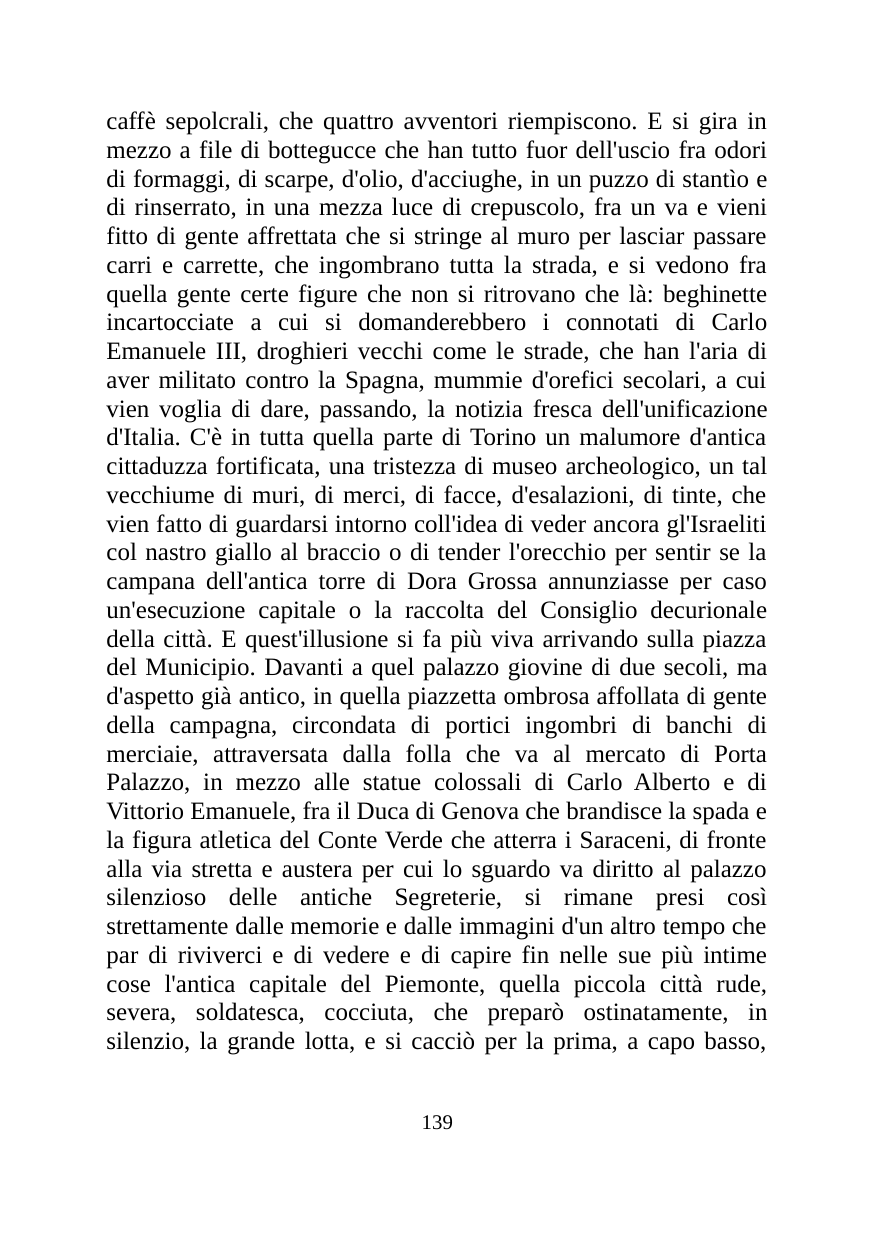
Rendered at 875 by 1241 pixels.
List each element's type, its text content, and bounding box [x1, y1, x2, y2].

text caffè sepolcrali, che quattro avventori riempiscono. E si gira in mezzo a file di bottegucce che han tutto fuor dell'uscio fra odori di formaggi, di scarpe, d'olio, d'acciughe, in un puzzo di stantìo e di rinserrato, in una mezza luce di crepuscolo, fra un va e vieni fitto di gente affrettata che si stringe al muro per lasciar passare carri e carrette, che ingombrano tutta la strada, e si vedono fra quella gente certe figure che non si ritrovano che là: beghinette incartocciate a cui si domanderebbero i connotati di Carlo Emanuele III, droghieri vecchi come le strade, che han l'aria di aver militato contro la Spagna, mummie d'orefici secolari, a cui vien voglia di dare, passando, la notizia fresca dell'unificazione d'Italia. C'è in tutta quella parte di Torino un malumore d'antica cittaduzza fortificata, una tristezza di museo archeologico, un tal vecchiume di muri, di merci, di facce, d'esalazioni, di tinte, che vien fatto di guardarsi intorno coll'idea di veder ancora gl'Israeliti col nastro giallo al braccio o di tender l'orecchio per sentir se la campana dell'antica torre di Dora Grossa annunziasse per caso un'esecuzione capitale o la raccolta del Consiglio decurionale della città. E quest'illusione si fa più viva arrivando sulla piazza del Municipio. Davanti a quel palazzo giovine di due secoli, ma d'aspetto già antico, in quella piazzetta ombrosa affollata di gente della campagna, circondata di portici ingombri di banchi di merciaie, attraversata dalla folla che va al mercato di Porta Palazzo, in mezzo alle statue colossali di Carlo Alberto e di Vittorio Emanuele, fra il Duca di Genova che brandisce la spada e la figura atletica del Conte Verde che atterra i Saraceni, di fronte alla via stretta e austera per cui lo sguardo va diritto al palazzo silenzioso delle antiche Segreterie, si rimane presi così strettamente dalle memorie e dalle immagini d'un altro tempo che par di riviverci e di vedere e di capire fin nelle sue più intime cose l'antica capitale del Piemonte, quella piccola città rude, severa, soldatesca, cocciuta, che preparò ostinatamente, in silenzio, la grande lotta, e si cacciò per la prima, a capo basso, [106, 106, 768, 1055]
